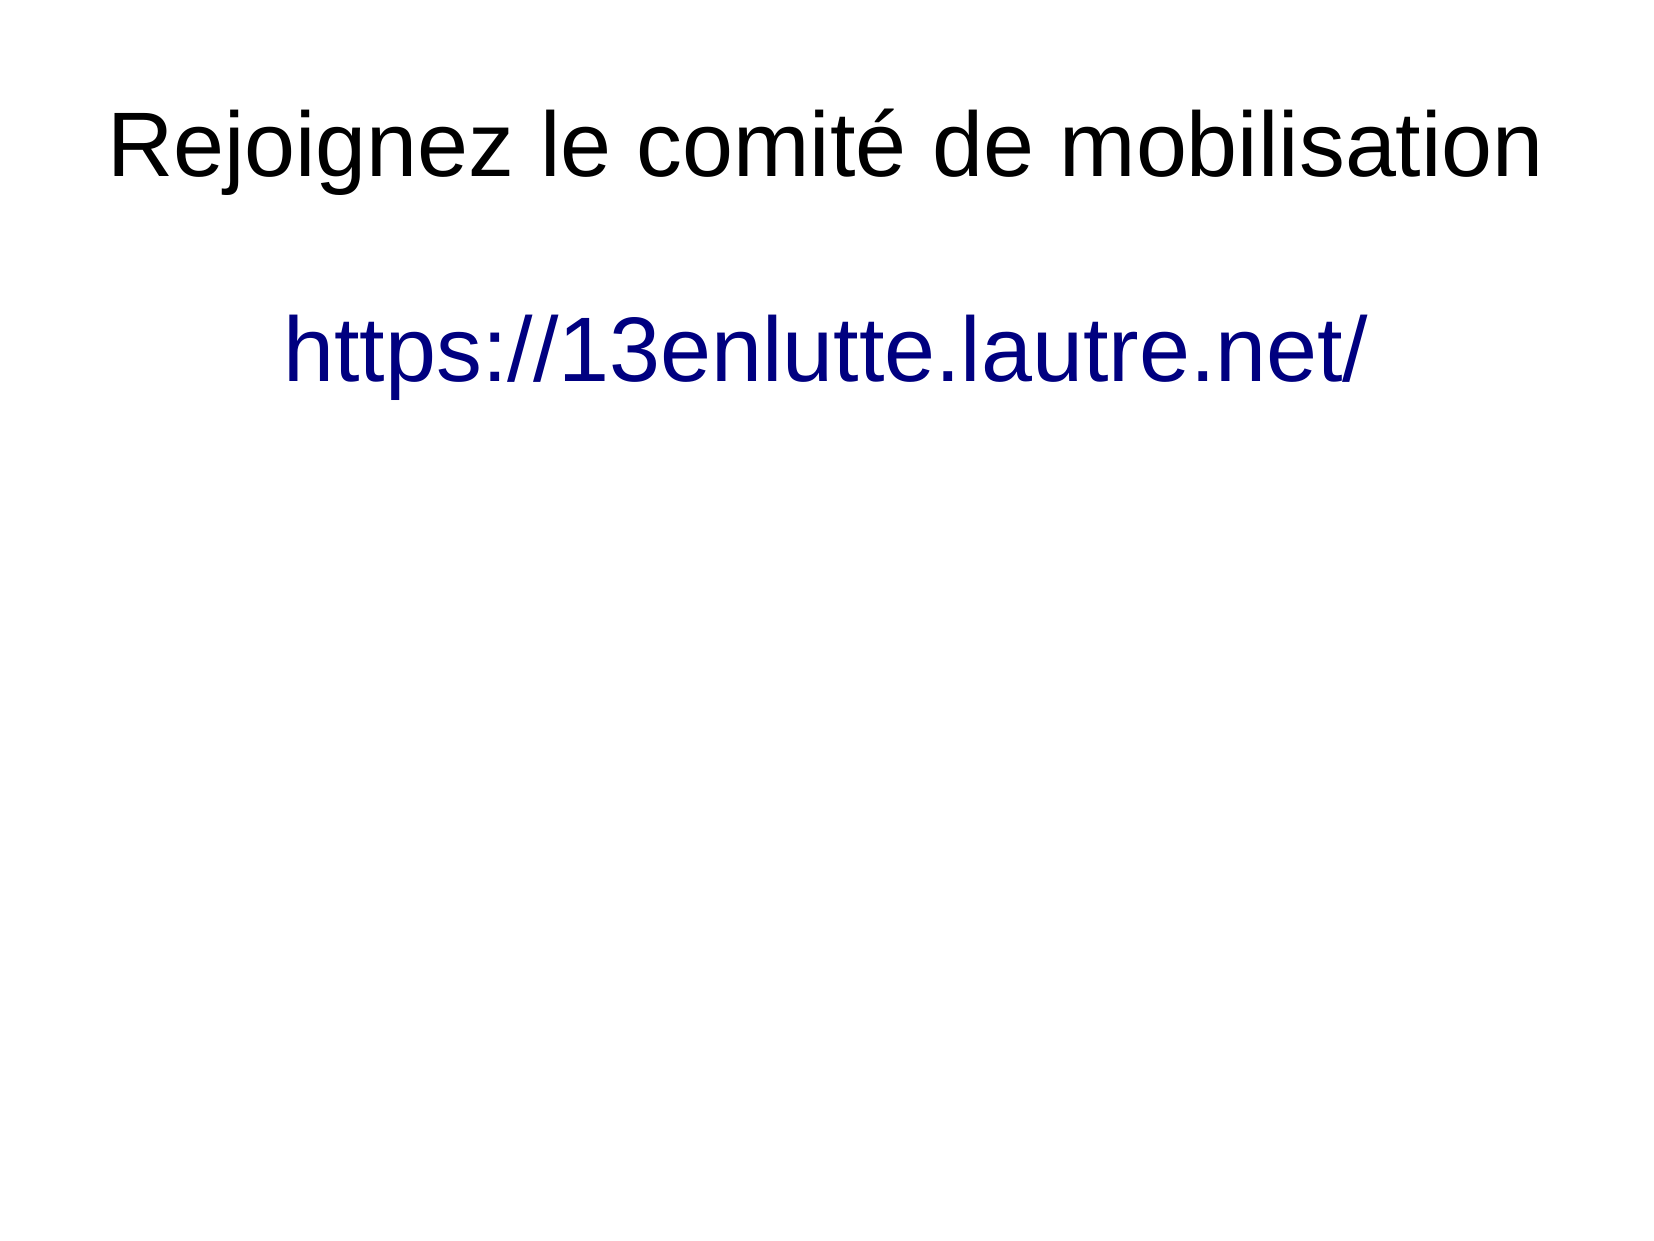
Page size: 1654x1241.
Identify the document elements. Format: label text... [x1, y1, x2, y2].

title Rejoignez le comité de mobilisation https://13enlutte.lautre.net/ [82, 93, 1571, 402]
